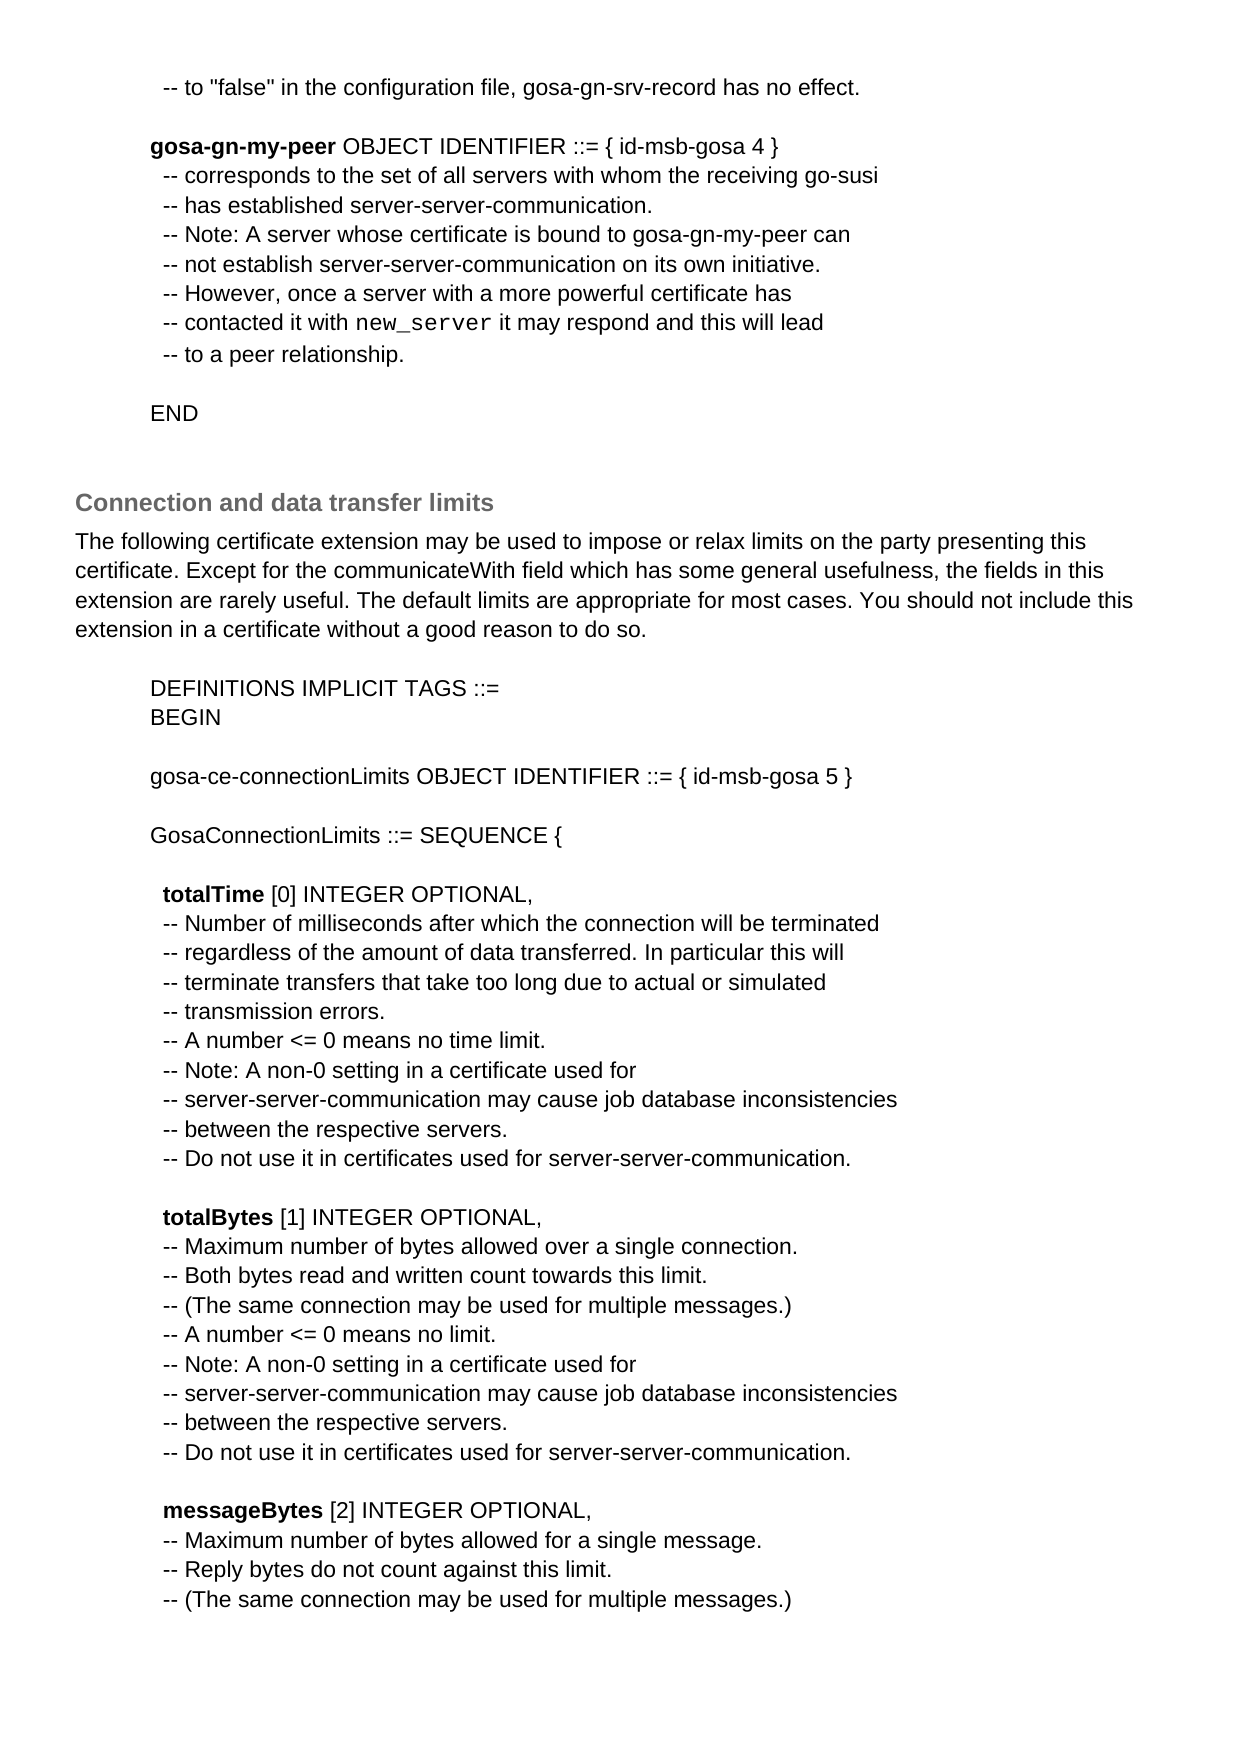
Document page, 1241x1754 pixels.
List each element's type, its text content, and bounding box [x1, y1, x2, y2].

text -- contacted it with new_server it may respond and this will lead [150, 310, 1165, 338]
text -- (The same connection may be used for multiple messages.) [150, 1586, 1165, 1612]
text -- to "false" in the configuration file, gosa-gn-srv-record has no effect. gosa-gn-my-peer OBJECT IDENTIFIER ::= { id-msb-gosa 4 } [150, 75, 1165, 159]
text -- (The same connection may be used for multiple messages.) [150, 1292, 1165, 1318]
subtitle Connection and data transfer limits [75, 488, 1165, 516]
text -- Note: A non-0 setting in a certificate used for [150, 1351, 1165, 1377]
text -- A number <= 0 means no time limit. [150, 1028, 1165, 1054]
text -- Do not use it in certificates used for server-server-communication. messageBytes [2] INTEGER OPTIONAL, [150, 1439, 1165, 1524]
text -- Maximum number of bytes allowed over a single connection. [150, 1234, 1165, 1259]
text DEFINITIONS IMPLICIT TAGS ::= BEGIN gosa-ce-connectionLimits OBJECT IDENTIFIER ::= { id-msb-gosa 5 } GosaConnectionLimits ::= SEQUENCE { totalTime [0] INTEGER OPTIONAL, [150, 646, 1165, 907]
text -- not establish server-server-communication on its own initiative. [150, 251, 1165, 277]
text The following certificate extension may be used to impose or relax limits on the party presenting this certificate. Except for the communicateWith field which has some general usefulness, the fields in this extension are rarely useful. The default limits are appropriate for most cases. You should not include this extension in a certificate without a good reason to do so. [75, 529, 1165, 642]
text -- Note: A non-0 setting in a certificate used for [150, 1057, 1165, 1083]
text -- between the respective servers. [150, 1116, 1165, 1142]
text -- regardless of the amount of data transferred. In particular this will [150, 940, 1165, 966]
text -- However, once a server with a more powerful certificate has [150, 281, 1165, 306]
text -- Note: A server whose certificate is bound to gosa-gn-my-peer can [150, 222, 1165, 247]
text -- Number of milliseconds after which the connection will be terminated [150, 911, 1165, 936]
text -- terminate transfers that take too long due to actual or simulated [150, 969, 1165, 995]
text -- server-server-communication may cause job database inconsistencies [150, 1381, 1165, 1406]
text -- Reply bytes do not count against this limit. [150, 1557, 1165, 1582]
text -- A number <= 0 means no limit. [150, 1322, 1165, 1347]
text -- server-server-communication may cause job database inconsistencies [150, 1087, 1165, 1112]
text -- has established server-server-communication. [150, 192, 1165, 218]
text -- Both bytes read and written count towards this limit. [150, 1263, 1165, 1289]
text -- Maximum number of bytes allowed for a single message. [150, 1527, 1165, 1553]
text -- Do not use it in certificates used for server-server-communication. totalBytes [1] INTEGER OPTIONAL, [150, 1146, 1165, 1230]
text -- between the respective servers. [150, 1410, 1165, 1436]
text -- corresponds to the set of all servers with whom the receiving go-susi [150, 163, 1165, 189]
text -- to a peer relationship. END [150, 342, 1165, 455]
text -- transmission errors. [150, 999, 1165, 1024]
